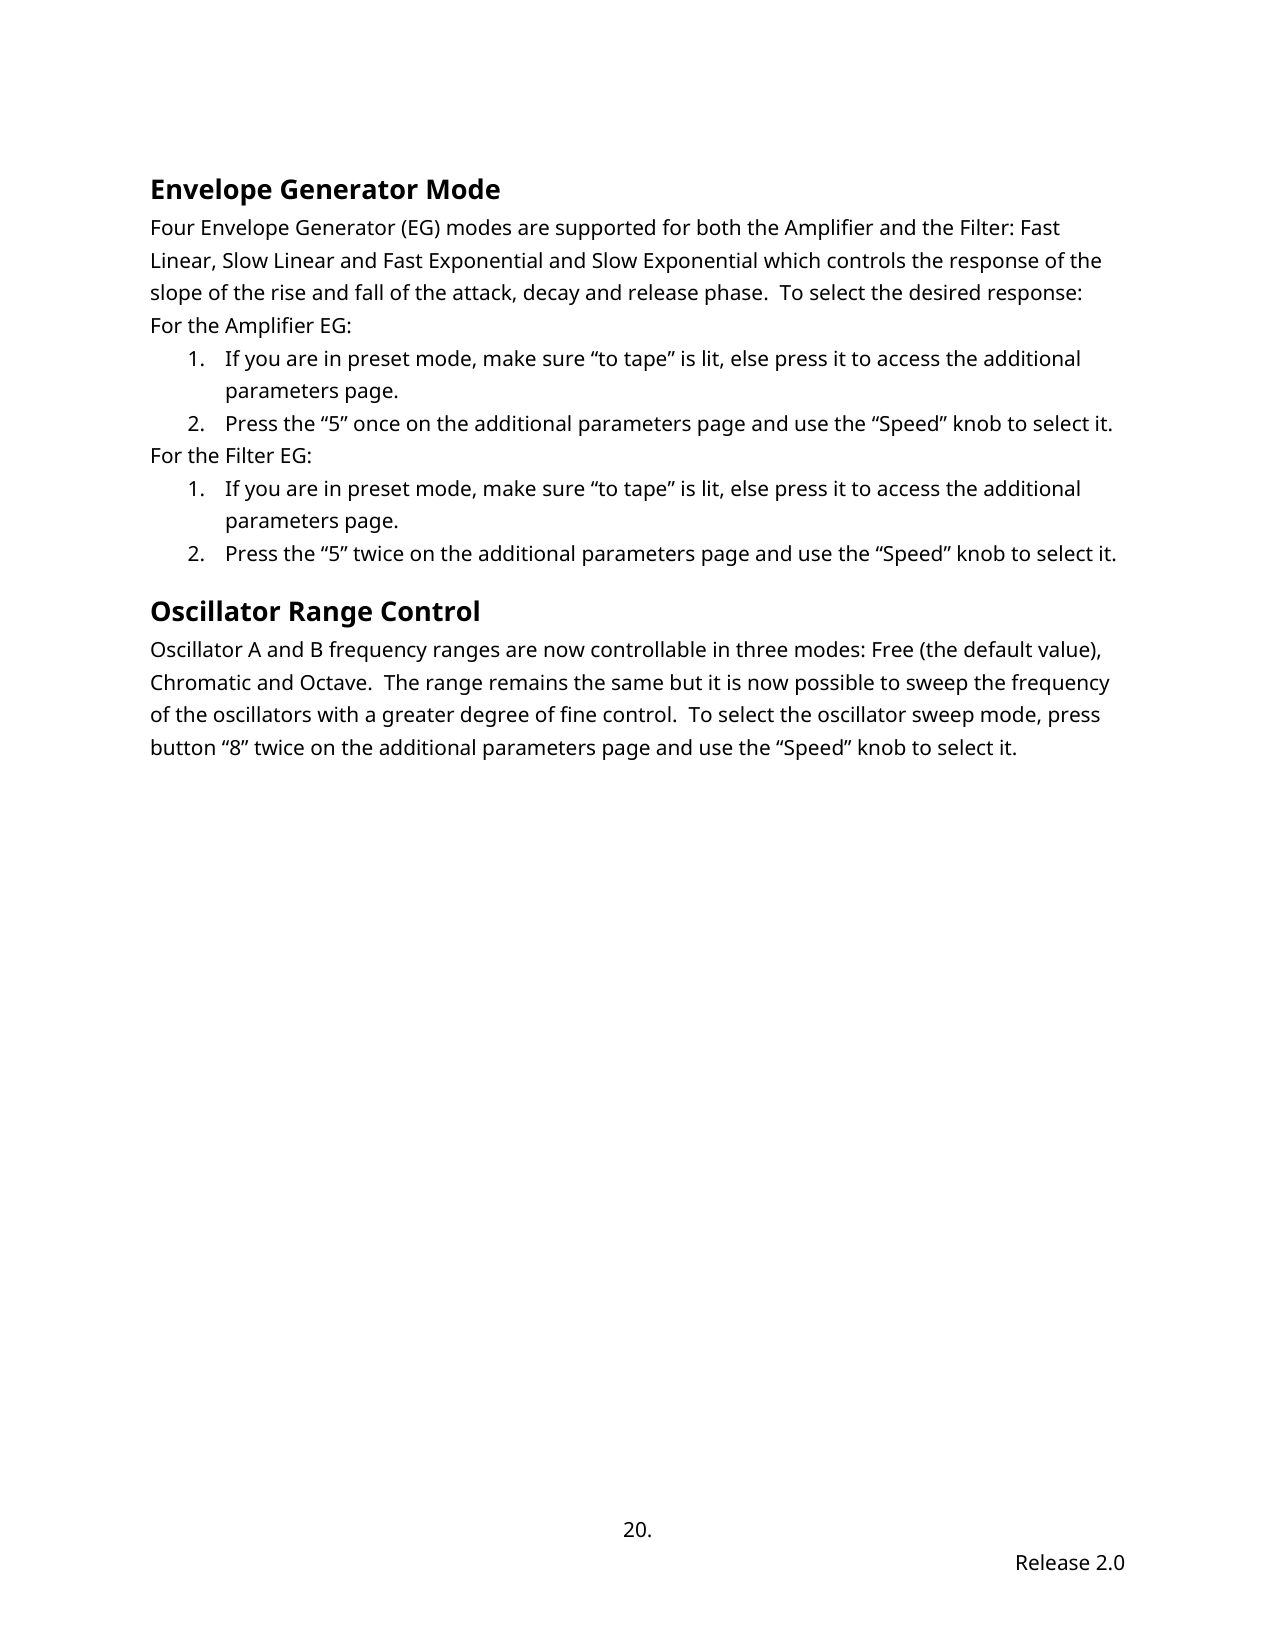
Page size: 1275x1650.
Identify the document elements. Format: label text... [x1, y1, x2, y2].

list Press the “5” once on the additional parameters page and use the “Speed” knob to select it. [187, 409, 1125, 437]
list If you are in preset mode, make sure “to tape” is lit, else press it to access the additional parameters page. [187, 474, 1125, 535]
text Oscillator A and B frequency ranges are now controllable in three modes: Free (the default value), Chromatic and Octave. The range remains the same but it is now possible to sweep the frequency of the oscillators with a greater degree of fine control. To select the oscillator sweep mode, press button “8” twice on the additional parameters page and use the “Speed” knob to select it. [150, 635, 1125, 761]
subtitle Oscillator Range Control [150, 593, 1125, 629]
list Press the “5” twice on the additional parameters page and use the “Speed” knob to select it. [187, 539, 1125, 568]
list If you are in preset mode, make sure “to tape” is lit, else press it to access the additional parameters page. [187, 344, 1125, 405]
text For the Filter EG: [150, 441, 1125, 470]
subtitle Envelope Generator Mode [150, 171, 1125, 208]
text For the Amplifier EG: [150, 311, 1125, 339]
text Four Envelope Generator (EG) modes are supported for both the Amplifier and the Filter: Fast Linear, Slow Linear and Fast Exponential and Slow Exponential which controls the response of the slope of the rise and fall of the attack, decay and release phase. To select the desired response: [150, 213, 1125, 307]
